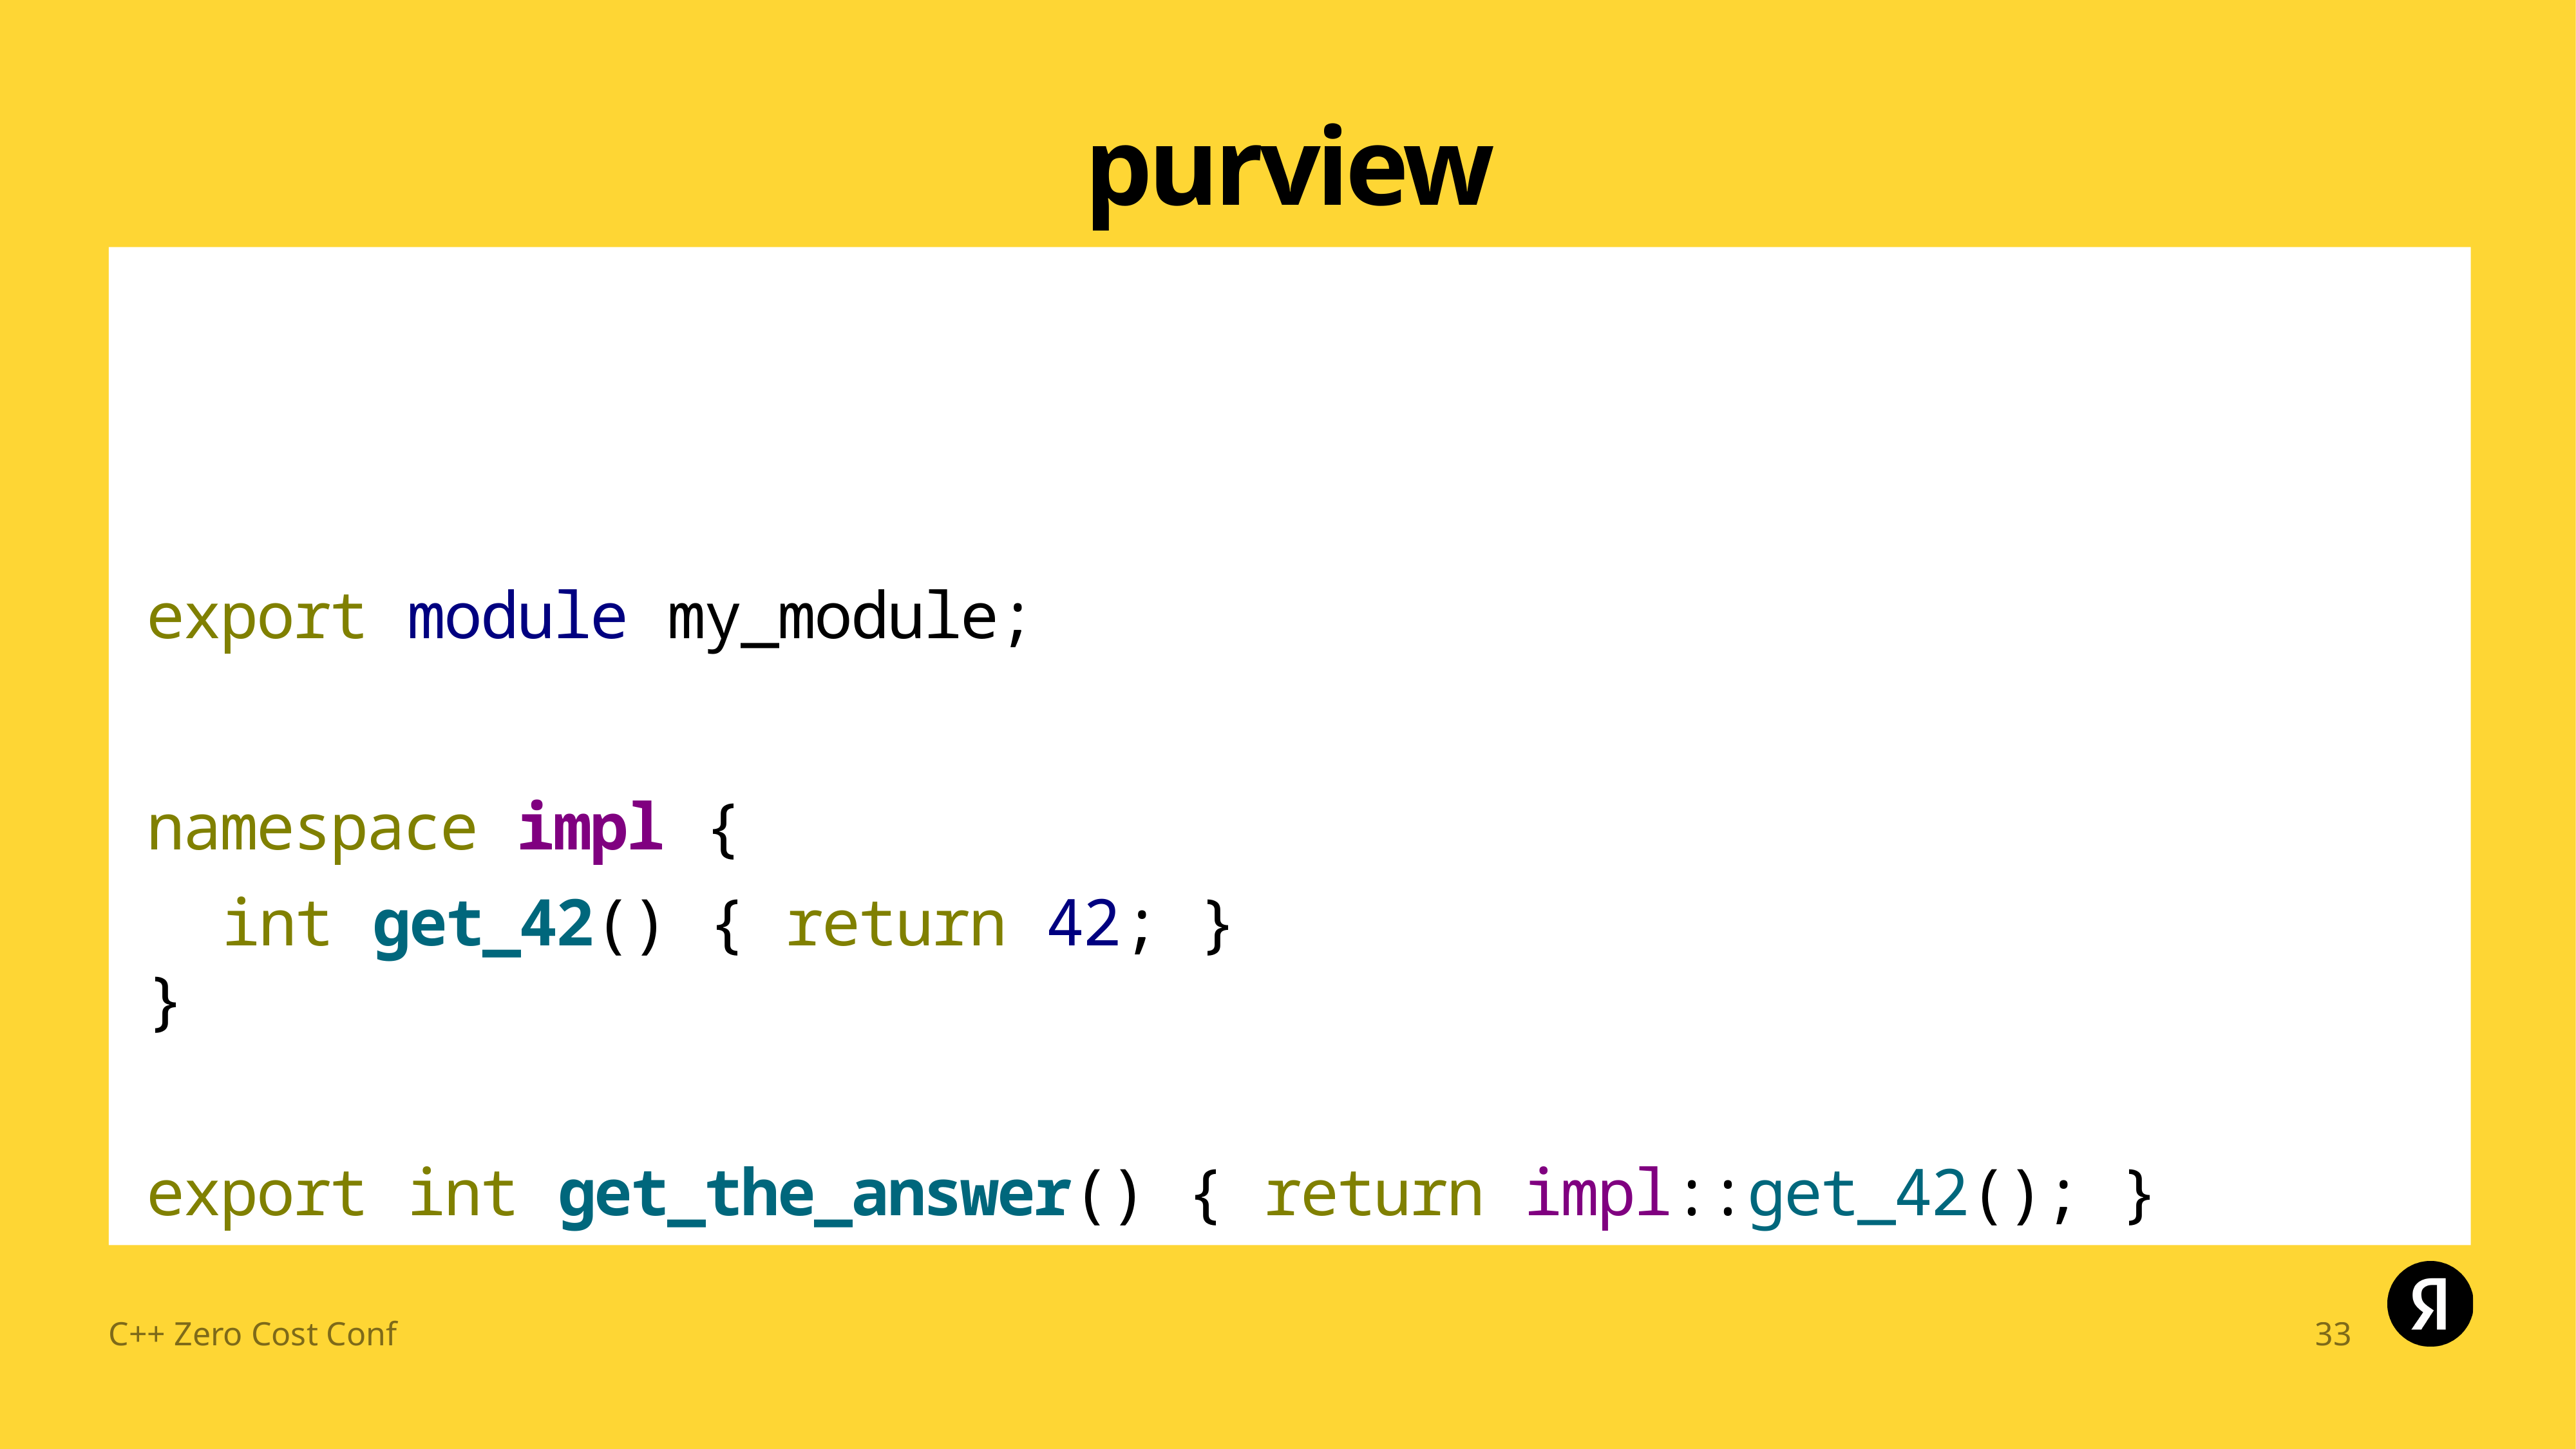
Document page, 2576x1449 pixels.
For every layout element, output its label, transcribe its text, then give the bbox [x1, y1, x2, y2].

list export module my_module; namespace impl { int get_42() { return 42; } } export int get_the_answer() { return impl::get_42(); } [108, 247, 2471, 1245]
picture [2387, 1261, 2474, 1347]
title purview [106, 101, 2473, 228]
